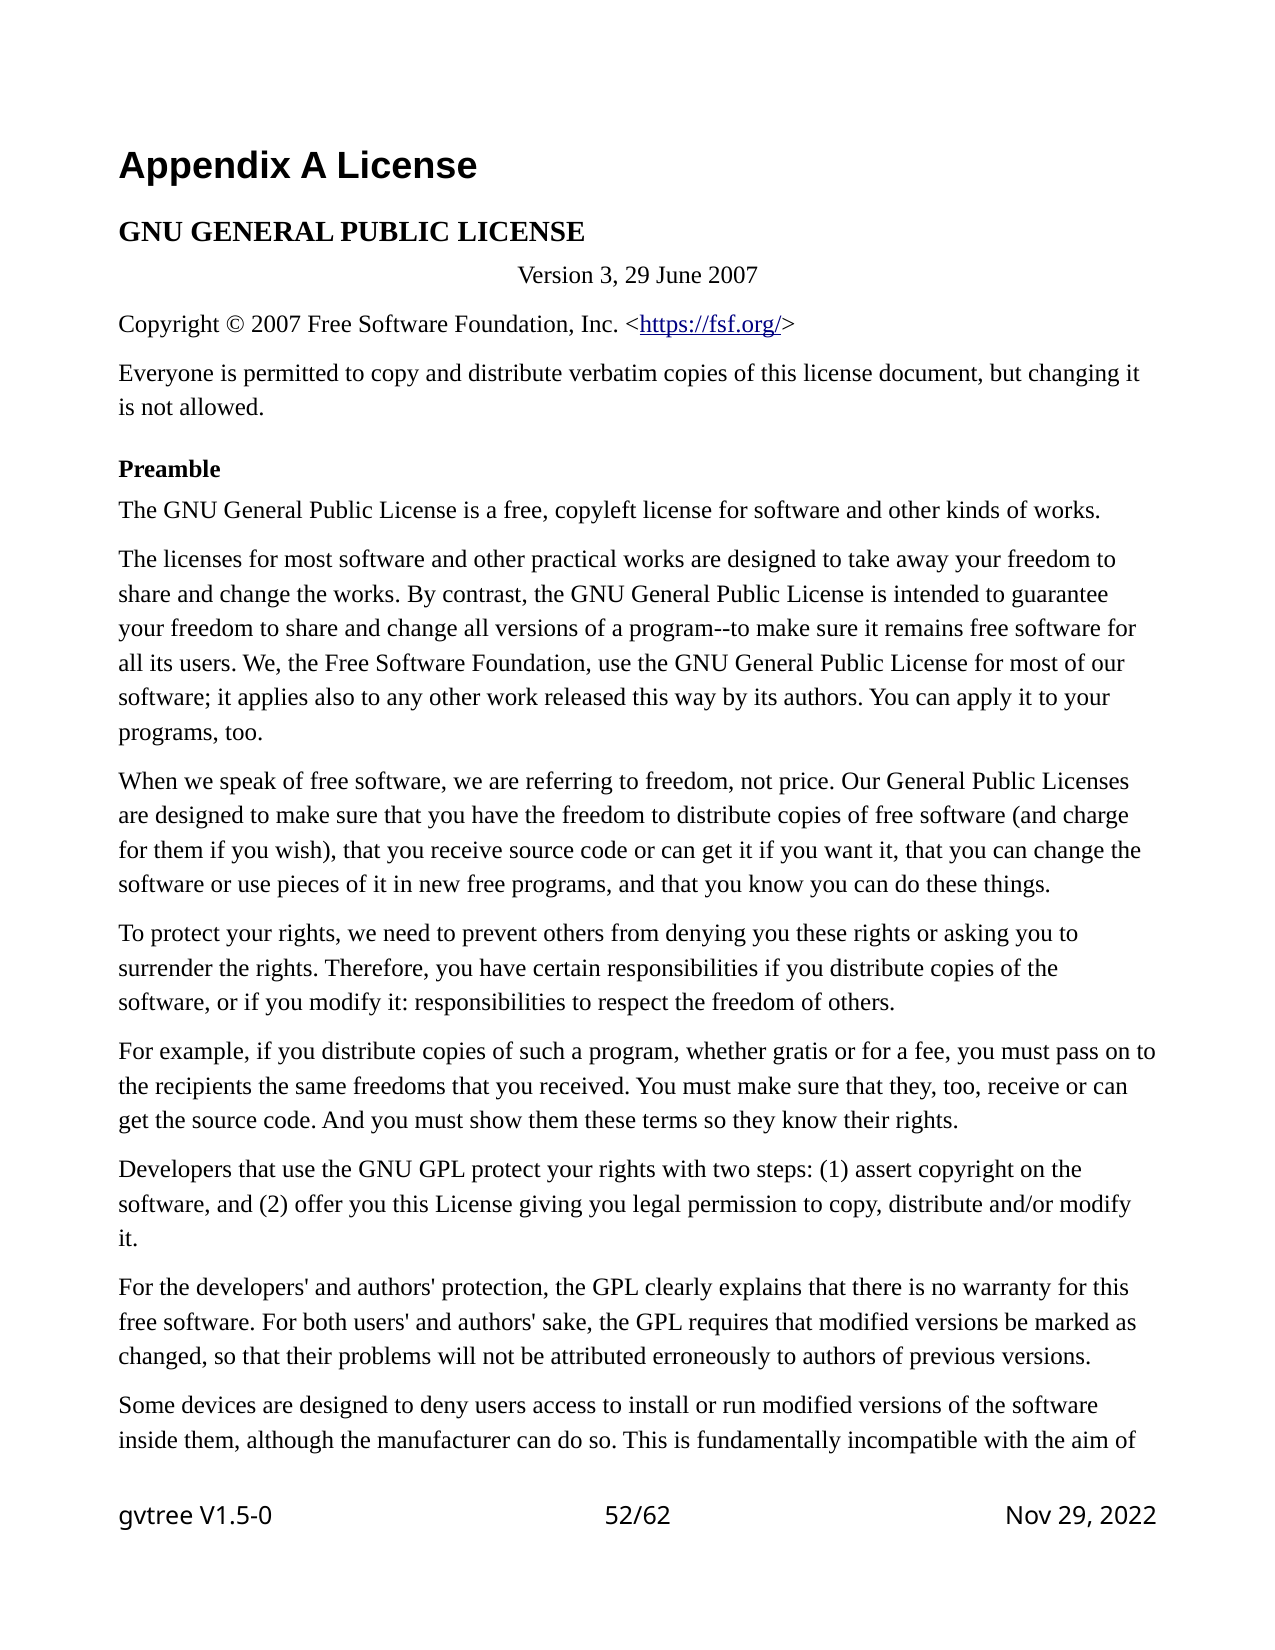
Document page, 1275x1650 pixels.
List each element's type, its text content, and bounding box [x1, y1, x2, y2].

text Some devices are designed to deny users access to install or run modified versions of the software inside them, although the manufacturer can do so. This is fundamentally incompatible with the aim of [118, 1390, 1157, 1454]
text The GNU General Public License is a free, copyleft license for software and other kinds of works. [118, 495, 1157, 524]
text Version 3, 29 June 2007 [118, 260, 1157, 289]
text For the developers' and authors' protection, the GPL clearly explains that there is no warranty for this free software. For both users' and authors' sake, the GPL requires that modified versions be marked as changed, so that their problems will not be attributed erroneously to authors of previous versions. [118, 1272, 1157, 1370]
subtitle GNU GENERAL PUBLIC LICENSE [118, 214, 1157, 247]
text To protect your rights, we need to prevent others from denying you these rights or asking you to surrender the rights. Therefore, you have certain responsibilities if you distribute copies of the software, or if you modify it: responsibilities to respect the freedom of others. [118, 918, 1157, 1016]
text For example, if you distribute copies of such a program, whether gratis or for a fee, you must pass on to the recipients the same freedoms that you received. You must make sure that they, too, receive or can get the source code. And you must show them these terms so they know their rights. [118, 1036, 1157, 1134]
subtitle Preamble [118, 454, 1157, 483]
text When we speak of free software, we are referring to freedom, not price. Our General Public Licenses are designed to make sure that you have the freedom to distribute copies of free software (and charge for them if you wish), that you receive source code or can get it if you want it, that you can change the software or use pieces of it in new free programs, and that you know you can do these things. [118, 766, 1157, 898]
subtitle Appendix A License [118, 143, 1157, 187]
text Everyone is permitted to copy and distribute verbatim copies of this license document, but changing it is not allowed. [118, 358, 1157, 421]
text Developers that use the GNU GPL protect your rights with two steps: (1) assert copyright on the software, and (2) offer you this License giving you legal permission to copy, distribute and/or modify it. [118, 1154, 1157, 1252]
text Copyright © 2007 Free Software Foundation, Inc. <https://fsf.org/> [118, 309, 1157, 338]
text The licenses for most software and other practical works are designed to take away your freedom to share and change the works. By contrast, the GNU General Public License is intended to guarantee your freedom to share and change all versions of a program--to make sure it remains free software for all its users. We, the Free Software Foundation, use the GNU General Public License for most of our software; it applies also to any other work released this way by its authors. You can apply it to your programs, too. [118, 544, 1157, 746]
